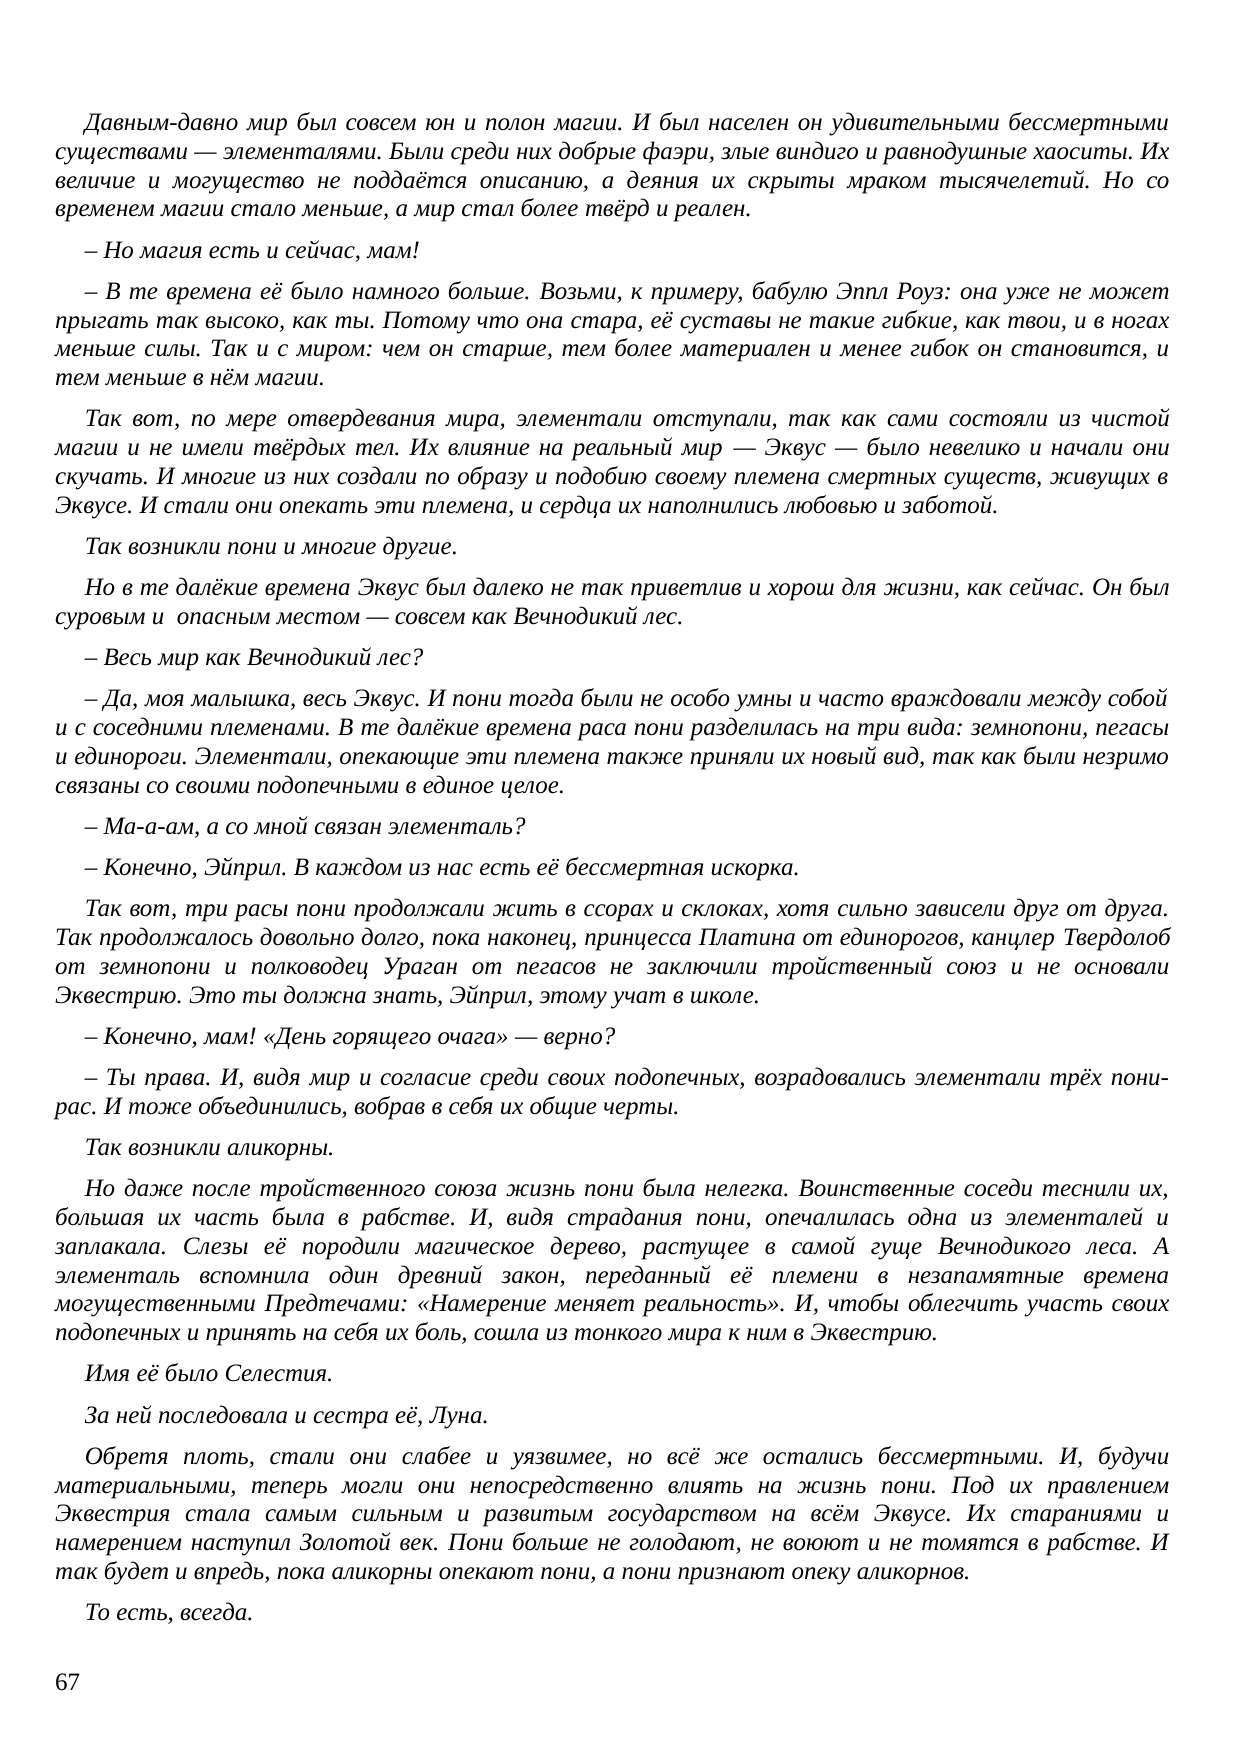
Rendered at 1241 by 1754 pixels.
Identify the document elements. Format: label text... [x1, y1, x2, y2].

text Так вот, три расы пони продолжали жить в ссорах и склоках, хотя сильно зависели друг от друга. Так продолжалось довольно долго, пока наконец, принцесса Платина от единорогов, канцлер Твердолоб от земнопони и полководец Ураган от пегасов не заключили тройственный союз и не основали Эквестрию. Это ты должна знать, Эйприл, этому учат в школе. [55, 893, 1173, 1008]
text – Ты права. И, видя мир и согласие среди своих подопечных, возрадовались элементали трёх пони-рас. И тоже объединились, вобрав в себя их общие черты. [55, 1062, 1173, 1120]
text Так возникли пони и многие другие. [55, 531, 1173, 560]
text – Весь мир как Вечнодикий лес? [55, 642, 1173, 671]
text – Да, моя малышка, весь Эквус. И пони тогда были не особо умны и часто враждовали между собой и с соседними племенами. В те далёкие времена раса пони разделилась на три вида: земнопони, пегасы и единороги. Элементали, опекающие эти племена также приняли их новый вид, так как были незримо связаны со своими подопечными в единое целое. [55, 683, 1173, 798]
text – Конечно, Эйприл. В каждом из нас есть её бессмертная искорка. [55, 852, 1173, 881]
text – Конечно, мам! «День горящего очага» — верно? [55, 1021, 1173, 1050]
text Имя её было Селестия. [55, 1358, 1173, 1387]
text Обретя плоть, стали они слабее и уязвимее, но всё же остались бессмертными. И, будучи материальными, теперь могли они непосредственно влиять на жизнь пони. Под их правлением Эквестрия стала самым сильным и развитым государством на всём Эквусе. Их стараниями и намерением наступил Золотой век. Пони больше не голодают, не воюют и не томятся в рабстве. И так будет и впредь, пока аликорны опекают пони, а пони признают опеку аликорнов. [55, 1441, 1173, 1585]
text Так возникли аликорны. [55, 1132, 1173, 1161]
text Но в те далёкие времена Эквус был далеко не так приветлив и хорош для жизни, как сейчас. Он был суровым и опасным местом — совсем как Вечнодикий лес. [55, 572, 1173, 630]
text За ней последовала и сестра её, Луна. [55, 1400, 1173, 1428]
text Давным-давно мир был совсем юн и полон магии. И был населен он удивительными бессмертными существами — элементалями. Были среди них добрые фаэри, злые виндиго и равнодушные хаоситы. Их величие и могущество не поддаётся описанию, а деяния их скрыты мраком тысячелетий. Но со временем магии стало меньше, а мир стал более твёрд и реален. [55, 107, 1173, 222]
text – Ма-а-ам, а со мной связан элементаль? [55, 811, 1173, 840]
text Но даже после тройственного союза жизнь пони была нелегка. Воинственные соседи теснили их, большая их часть была в рабстве. И, видя страдания пони, опечалилась одна из элементалей и заплакала. Слезы её породили магическое дерево, растущее в самой гуще Вечнодикого леса. А элементаль вспомнила один древний закон, переданный её племени в незапамятные времена могущественными Предтечами: «Намерение меняет реальность». И, чтобы облегчить участь своих подопечных и принять на себя их боль, сошла из тонкого мира к ним в Эквестрию. [55, 1173, 1173, 1346]
text – В те времена её было намного больше. Возьми, к примеру, бабулю Эппл Роуз: она уже не может прыгать так высоко, как ты. Потому что она стара, её суставы не такие гибкие, как твои, и в ногах меньше силы. Так и с миром: чем он старше, тем более материален и менее гибок он становится, и тем меньше в нём магии. [55, 276, 1173, 391]
text Так вот, по мере отвердевания мира, элементали отступали, так как сами состояли из чистой магии и не имели твёрдых тел. Их влияние на реальный мир — Эквус — было невелико и начали они скучать. И многие из них создали по образу и подобию своему племена смертных существ, живущих в Эквусе. И стали они опекать эти племена, и сердца их наполнились любовью и заботой. [55, 403, 1173, 518]
text – Но магия есть и сейчас, мам! [55, 235, 1173, 263]
text То есть, всегда. [55, 1597, 1173, 1626]
